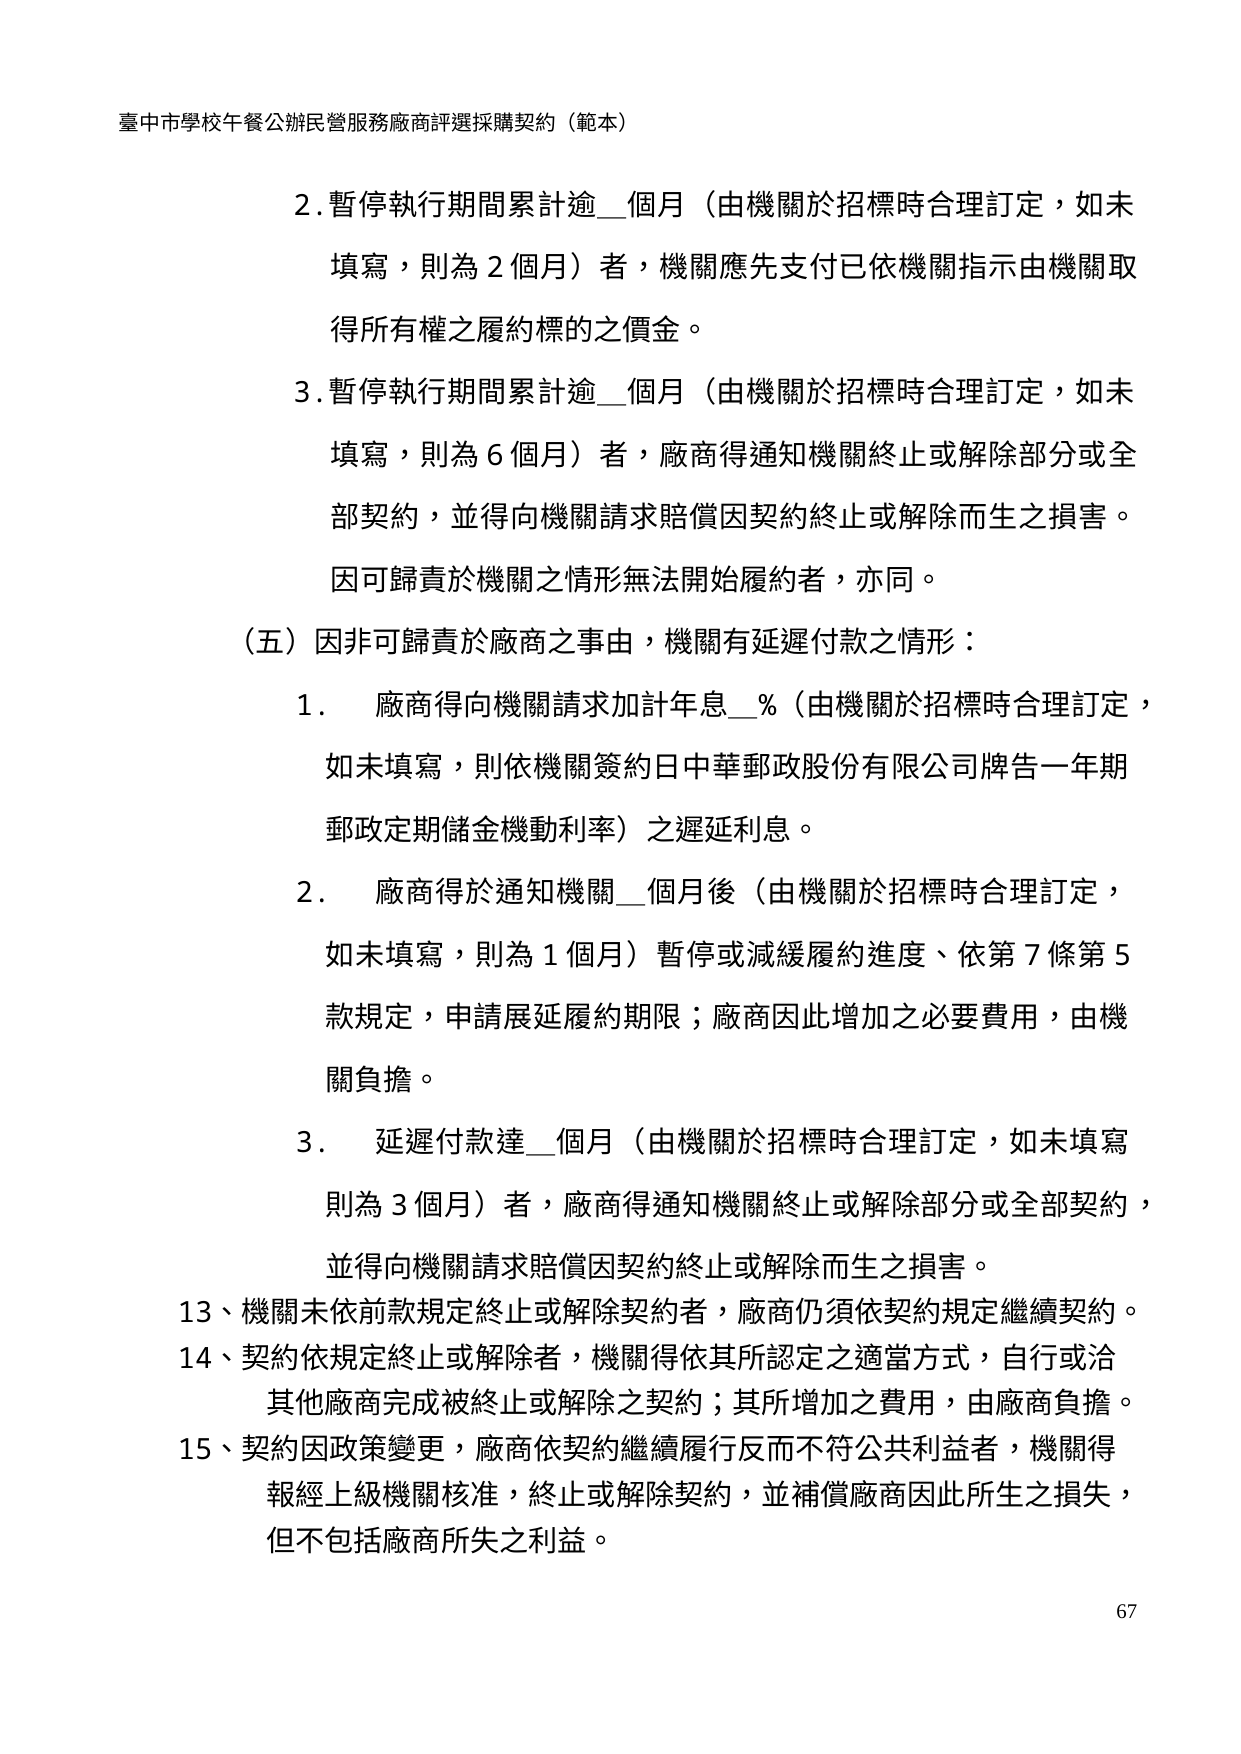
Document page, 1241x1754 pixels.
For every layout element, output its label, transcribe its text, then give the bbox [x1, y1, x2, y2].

list 機關未依前款規定終止或解除契約者，廠商仍須依契約規定繼續契約。 [177, 1286, 1137, 1331]
list 廠商得於通知機關＿個月後（由機關於招標時合理訂定，如未填寫，則為1個月）暫停或減緩履約進度、依第7條第5款規定，申請展延履約期限；廠商因此增加之必要費用，由機關負擔。 [295, 848, 1131, 1098]
list 暫停執行期間累計逾＿個月（由機關於招標時合理訂定，如未填寫，則為6個月）者，廠商得通知機關終止或解除部分或全部契約，並得向機關請求賠償因契約終止或解除而生之損害。因可歸責於機關之情形無法開始履約者，亦同。 [293, 348, 1137, 598]
list 延遲付款達＿個月（由機關於招標時合理訂定，如未填寫，則為3個月）者，廠商得通知機關終止或解除部分或全部契約，並得向機關請求賠償因契約終止或解除而生之損害。 [295, 1098, 1131, 1286]
list 契約因政策變更，廠商依契約繼續履行反而不符公共利益者，機關得報經上級機關核准，終止或解除契約，並補償廠商因此所生之損失，但不包括廠商所失之利益。 [177, 1423, 1137, 1561]
list 廠商得向機關請求加計年息＿%（由機關於招標時合理訂定，如未填寫，則依機關簽約日中華郵政股份有限公司牌告一年期郵政定期儲金機動利率）之遲延利息。 [295, 661, 1131, 848]
text （五）因非可歸責於廠商之事由，機關有延遲付款之情形： [168, 598, 1137, 661]
list 暫停執行期間累計逾＿個月（由機關於招標時合理訂定，如未填寫，則為2個月）者，機關應先支付已依機關指示由機關取得所有權之履約標的之價金。 [293, 161, 1137, 348]
list 契約依規定終止或解除者，機關得依其所認定之適當方式，自行或洽其他廠商完成被終止或解除之契約；其所增加之費用，由廠商負擔。 [177, 1331, 1137, 1423]
